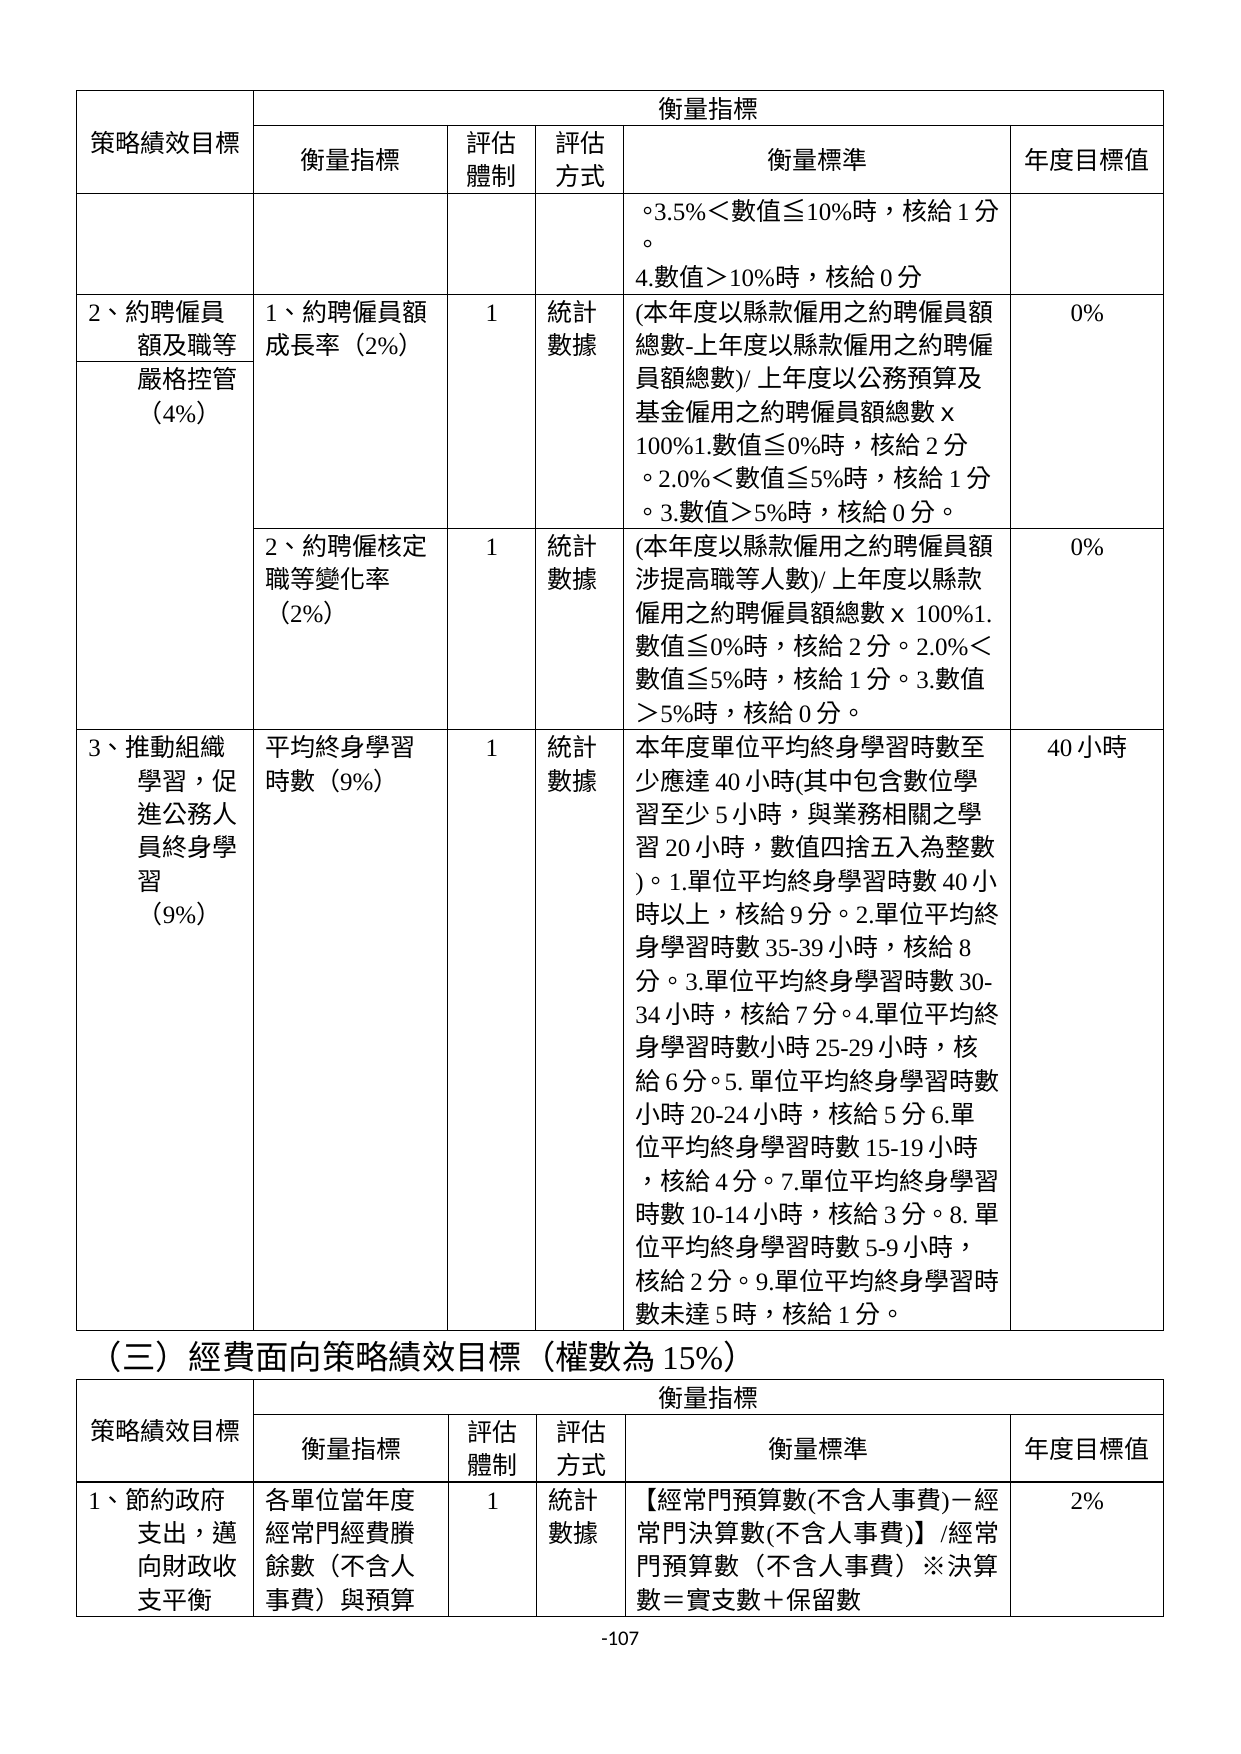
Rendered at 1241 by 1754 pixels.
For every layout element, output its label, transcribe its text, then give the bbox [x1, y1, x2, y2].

table_cell 2、約聘僱核定職等變化率（2%） [254, 529, 447, 729]
table_cell [448, 194, 535, 293]
table_cell 評估體制 [449, 1415, 536, 1481]
table_cell 40小時 [1011, 730, 1163, 1330]
text （三）經費面向策略績效目標（權數為15%） [88, 1331, 1152, 1379]
table_cell 0% [1011, 295, 1163, 528]
table_cell 年度目標值 [1011, 126, 1163, 192]
table_cell 嚴格控管（4%） [77, 362, 253, 528]
table_cell 節約政府支出，邁向財政收支平衡 [77, 1483, 253, 1616]
table_cell (本年度以縣款僱用之約聘僱員額涉提高職等人數)/ 上年度以縣款僱用之約聘僱員額總數ｘ100%1.數值≦0%時，核給2分。2.0%＜數值≦5%時，核給1分。3.數值＞5%時，核給0分。 [624, 529, 1010, 729]
table_cell (本年度以縣款僱用之約聘僱員額總數-上年度以縣款僱用之約聘僱員額總數)/ 上年度以公務預算及基金僱用之約聘僱員額總數ｘ100%1.數值≦0%時，核給2分。2.0%＜數值≦5%時，核給1分。3.數值＞5%時，核給0分。 [624, 295, 1010, 528]
table_cell 本年度單位平均終身學習時數至少應達40小時(其中包含數位學習至少5小時，與業務相關之學習20小時，數值四捨五入為整數)。1.單位平均終身學習時數40小時以上，核給9分。2.單位平均終身學習時數35-39小時，核給8分。3.單位平均終身學習時數30-34小時，核給7分。4.單位平均終身學習時數小時25-29小時，核給6分。5. 單位平均終身學習時數小時20-24小時，核給5分6.單位平均終身學習時數15-19小時，核給4分。7.單位平均終身學習時數10-14小時，核給3分。8. 單位平均終身學習時數5-9小時，核給2分。9.單位平均終身學習時數未達5時，核給1分。 [624, 730, 1010, 1330]
table_cell 統計數據 [536, 730, 623, 1330]
table_cell 平均終身學習時數（9%） [254, 730, 447, 1330]
table_cell 衡量標準 [624, 126, 1010, 192]
table_cell 2% [1011, 1483, 1163, 1616]
table_cell 1 [449, 1483, 536, 1616]
table_cell 1、約聘僱員額成長率（2%） [254, 295, 447, 528]
table_cell 各單位當年度經常門經費賸餘數（不含人事費）與預算 [254, 1483, 448, 1616]
table_cell 0% [1011, 529, 1163, 729]
table_cell 統計數據 [536, 295, 623, 528]
table_cell [536, 194, 623, 293]
table_cell 衡量標準 [626, 1415, 1010, 1481]
table_cell 1 [448, 730, 535, 1330]
table_cell [254, 194, 447, 293]
table_cell [77, 194, 253, 293]
table_cell 1 [448, 529, 535, 729]
table_cell 評估體制 [448, 126, 535, 192]
table_header 策略績效目標 [77, 1380, 253, 1481]
table_cell 約聘僱員額及職等 [77, 295, 253, 361]
table_cell 評估方式 [536, 126, 623, 192]
table_cell 【經常門預算數(不含人事費)－經常門決算數(不含人事費)】/經常門預算數（不含人事費）※決算數＝實支數＋保留數 [626, 1483, 1010, 1616]
table_cell [77, 528, 253, 729]
table_cell [1011, 194, 1163, 293]
table_cell 。3.5%＜數值≦10%時，核給1分。 4.數值＞10%時，核給0分 [624, 194, 1010, 293]
table_cell 衡量指標 [254, 1415, 448, 1481]
table_cell 衡量指標 [254, 126, 447, 192]
table_cell 評估方式 [537, 1415, 625, 1481]
table_cell 推動組織學習，促進公務人員終身學習（9%） [77, 730, 253, 1330]
table_header 衡量指標 [254, 1380, 1163, 1414]
table_cell 1 [448, 295, 535, 528]
table_header 衡量指標 [254, 91, 1163, 125]
table_header 策略績效目標 [77, 91, 253, 192]
table_cell 年度目標值 [1011, 1415, 1163, 1481]
table_cell 統計數據 [536, 529, 623, 729]
table_cell 統計數據 [537, 1483, 625, 1616]
